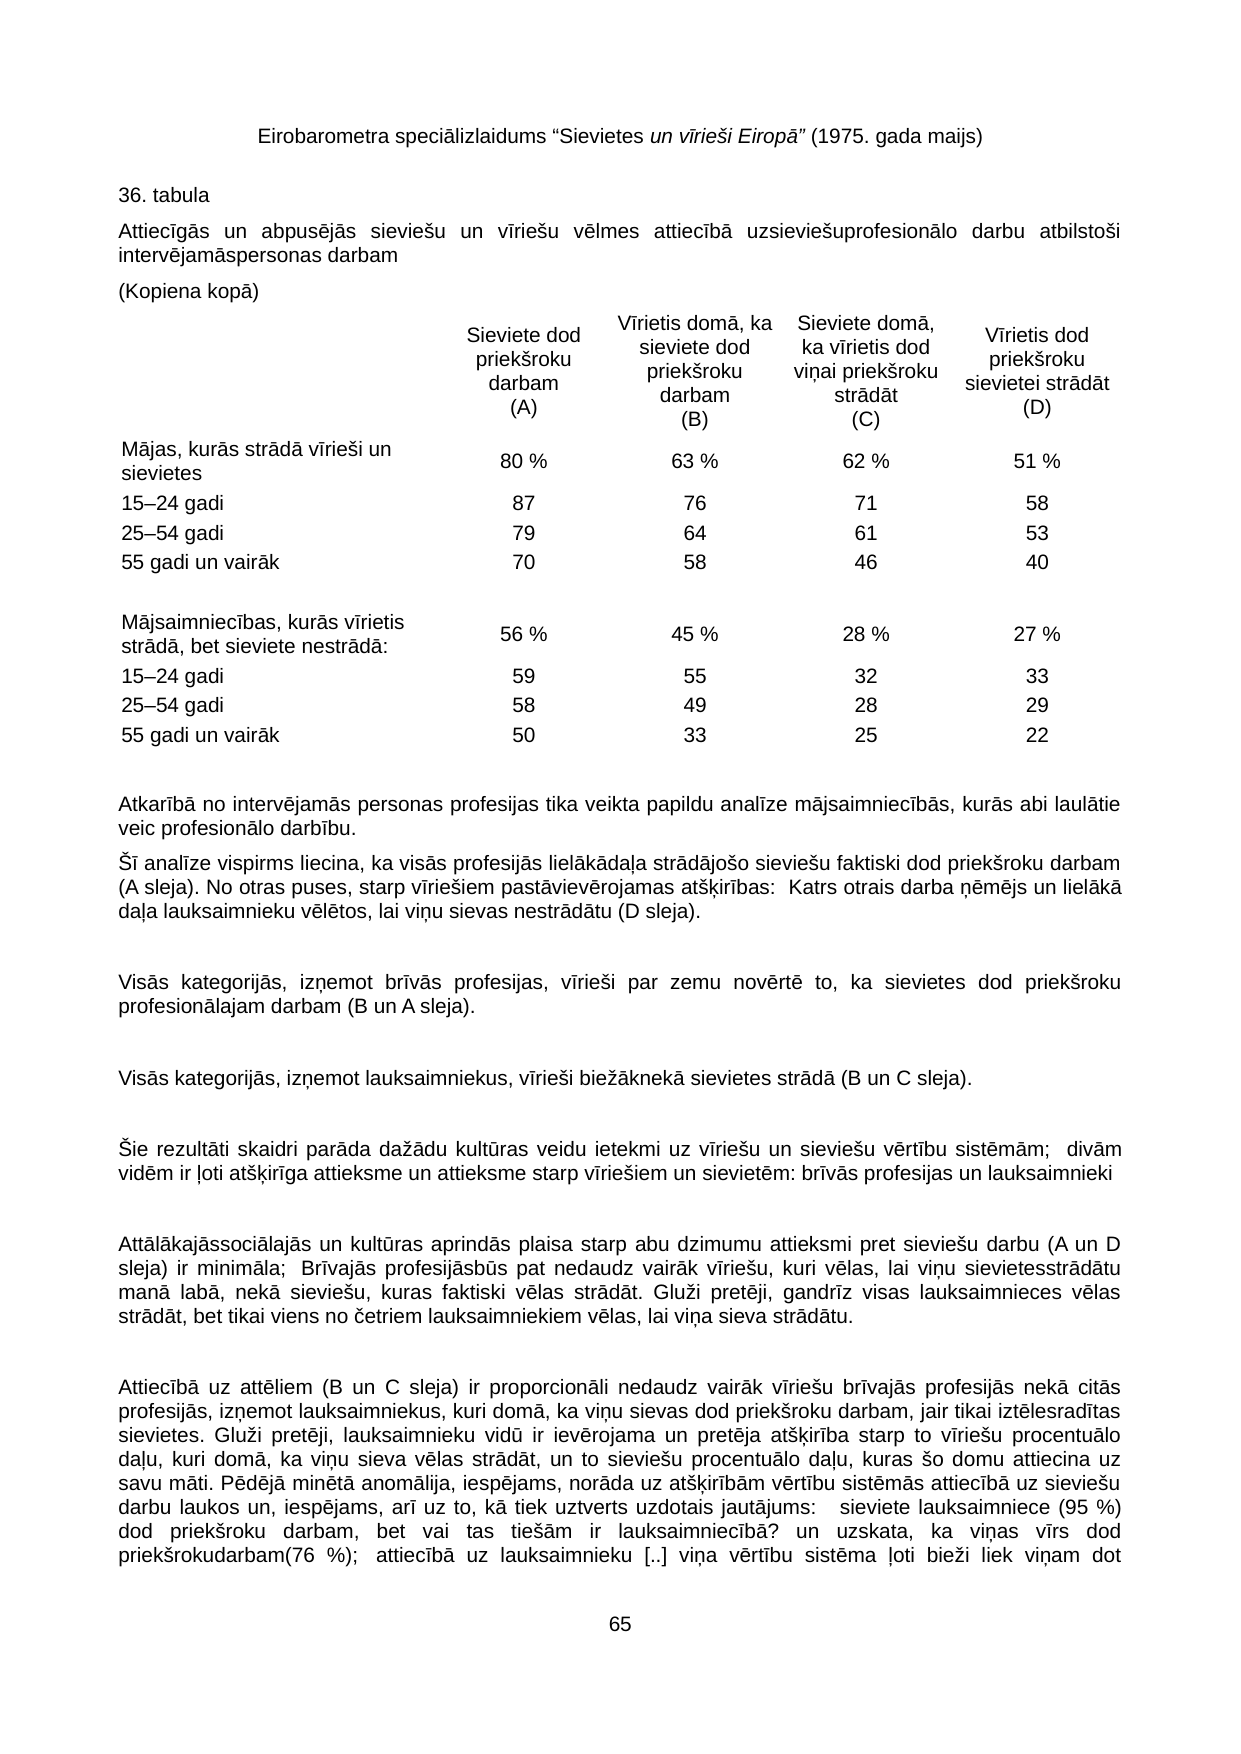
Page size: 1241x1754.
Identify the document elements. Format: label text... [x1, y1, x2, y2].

table_cell 61 [780, 518, 951, 547]
table_cell 45 % [609, 607, 780, 661]
table_cell 15–24 gadi [118, 488, 438, 517]
table_cell 22 [951, 720, 1123, 750]
text Attiecībā uz attēliem (B un C sleja) ir proporcionāli nedaudz vairāk vīriešu brīvajās profesijās nekā citās profesijās, izņemot lauksaimniekus, kuri domā, ka viņu sievas dod priekšroku darbam, jair tikai iztēlesradītas sievietes. Gluži pretēji, lauksaimnieku vidū ir ievērojama un pretēja atšķirība starp to vīriešu procentuālo daļu, kuri domā, ka viņu sieva vēlas strādāt, un to sieviešu procentuālo daļu, kuras šo domu attiecina uz savu māti. Pēdējā minētā anomālija, iespējams, norāda uz atšķirībām vērtību sistēmās attiecībā uz sieviešu darbu laukos un, iespējams, arī uz to, kā tiek uztverts uzdotais jautājums: sieviete lauksaimniece (95 %) dod priekšroku darbam, bet vai tas tiešām ir lauksaimniecībā? un uzskata, ka viņas vīrs dod priekšrokudarbam(76 %); attiecībā uz lauksaimnieku [..] viņa vērtību sistēma ļoti bieži liek viņam dot [118, 1375, 1122, 1567]
table_cell 59 [438, 661, 609, 690]
table_cell 15–24 gadi [118, 661, 438, 690]
table_cell [438, 577, 609, 607]
text (Kopiena kopā) [118, 278, 1122, 302]
table_cell [780, 577, 951, 607]
table_cell 33 [609, 720, 780, 750]
table_cell 58 [609, 547, 780, 577]
table_cell 25–54 gadi [118, 690, 438, 720]
text Šī analīze vispirms liecina, ka visās profesijās lielākādaļa strādājošo sieviešu faktiski dod priekšroku darbam (A sleja). No otras puses, starp vīriešiem pastāvievērojamas atšķirības: Katrs otrais darba ņēmējs un lielākā daļa lauksaimnieku vēlētos, lai viņu sievas nestrādātu (D sleja). [118, 851, 1122, 923]
table_cell 28 % [780, 607, 951, 661]
table_cell 27 % [951, 607, 1123, 661]
table_cell 29 [951, 690, 1123, 720]
table_cell 25 [780, 720, 951, 750]
table_header Sieviete dod priekšroku darbam (A) [438, 308, 609, 434]
table_cell 76 [609, 488, 780, 517]
table_cell 33 [951, 661, 1123, 690]
table_cell 32 [780, 661, 951, 690]
text Atkarībā no intervējamās personas profesijas tika veikta papildu analīze mājsaimniecībās, kurās abi laulātie veic profesionālo darbību. [118, 791, 1122, 839]
table_cell 46 [780, 547, 951, 577]
text Attiecīgās un abpusējās sieviešu un vīriešu vēlmes attiecībā uzsieviešuprofesionālo darbu atbilstoši intervējamāspersonas darbam [118, 219, 1122, 267]
text Attālākajāssociālajās un kultūras aprindās plaisa starp abu dzimumu attieksmi pret sieviešu darbu (A un D sleja) ir minimāla; Brīvajās profesijāsbūs pat nedaudz vairāk vīriešu, kuri vēlas, lai viņu sievietesstrādātu manā labā, nekā sieviešu, kuras faktiski vēlas strādāt. Gluži pretēji, gandrīz visas lauksaimnieces vēlas strādāt, bet tikai viens no četriem lauksaimniekiem vēlas, lai viņa sieva strādātu. [118, 1232, 1122, 1328]
text Visās kategorijās, izņemot lauksaimniekus, vīrieši biežāknekā sievietes strādā (B un C sleja). [118, 1065, 1122, 1089]
table_cell 70 [438, 547, 609, 577]
table_cell 71 [780, 488, 951, 517]
table_cell 25–54 gadi [118, 518, 438, 547]
table_cell 55 [609, 661, 780, 690]
table_cell 63 % [609, 434, 780, 488]
table_cell 55 gadi un vairāk [118, 547, 438, 577]
table_cell 28 [780, 690, 951, 720]
table_cell Mājas, kurās strādā vīrieši un sievietes [118, 434, 438, 488]
text 36. tabula [118, 183, 1122, 207]
table_cell [118, 577, 438, 607]
table_header Vīrietis domā, ka sieviete dod priekšroku darbam (B) [609, 308, 780, 434]
table_cell 58 [951, 488, 1123, 517]
table_header [118, 308, 438, 434]
table_cell [951, 577, 1123, 607]
table_cell 80 % [438, 434, 609, 488]
table_cell 49 [609, 690, 780, 720]
table_cell 56 % [438, 607, 609, 661]
table_cell 62 % [780, 434, 951, 488]
table_header Sieviete domā, ka vīrietis dod viņai priekšroku strādāt (C) [780, 308, 951, 434]
table_cell 55 gadi un vairāk [118, 720, 438, 750]
table_cell [609, 577, 780, 607]
table_cell 51 % [951, 434, 1123, 488]
table_cell 50 [438, 720, 609, 750]
text Šie rezultāti skaidri parāda dažādu kultūras veidu ietekmi uz vīriešu un sieviešu vērtību sistēmām; divām vidēm ir ļoti atšķirīga attieksme un attieksme starp vīriešiem un sievietēm: brīvās profesijas un lauksaimnieki [118, 1137, 1122, 1184]
text Visās kategorijās, izņemot brīvās profesijas, vīrieši par zemu novērtē to, ka sievietes dod priekšroku profesionālajam darbam (B un A sleja). [118, 970, 1122, 1018]
table_cell 64 [609, 518, 780, 547]
table_cell 79 [438, 518, 609, 547]
table_cell 87 [438, 488, 609, 517]
table_cell Mājsaimniecības, kurās vīrietis strādā, bet sieviete nestrādā: [118, 607, 438, 661]
table_cell 53 [951, 518, 1123, 547]
table_header Vīrietis dod priekšroku sievietei strādāt (D) [951, 308, 1123, 434]
table_cell 58 [438, 690, 609, 720]
table_cell 40 [951, 547, 1123, 577]
